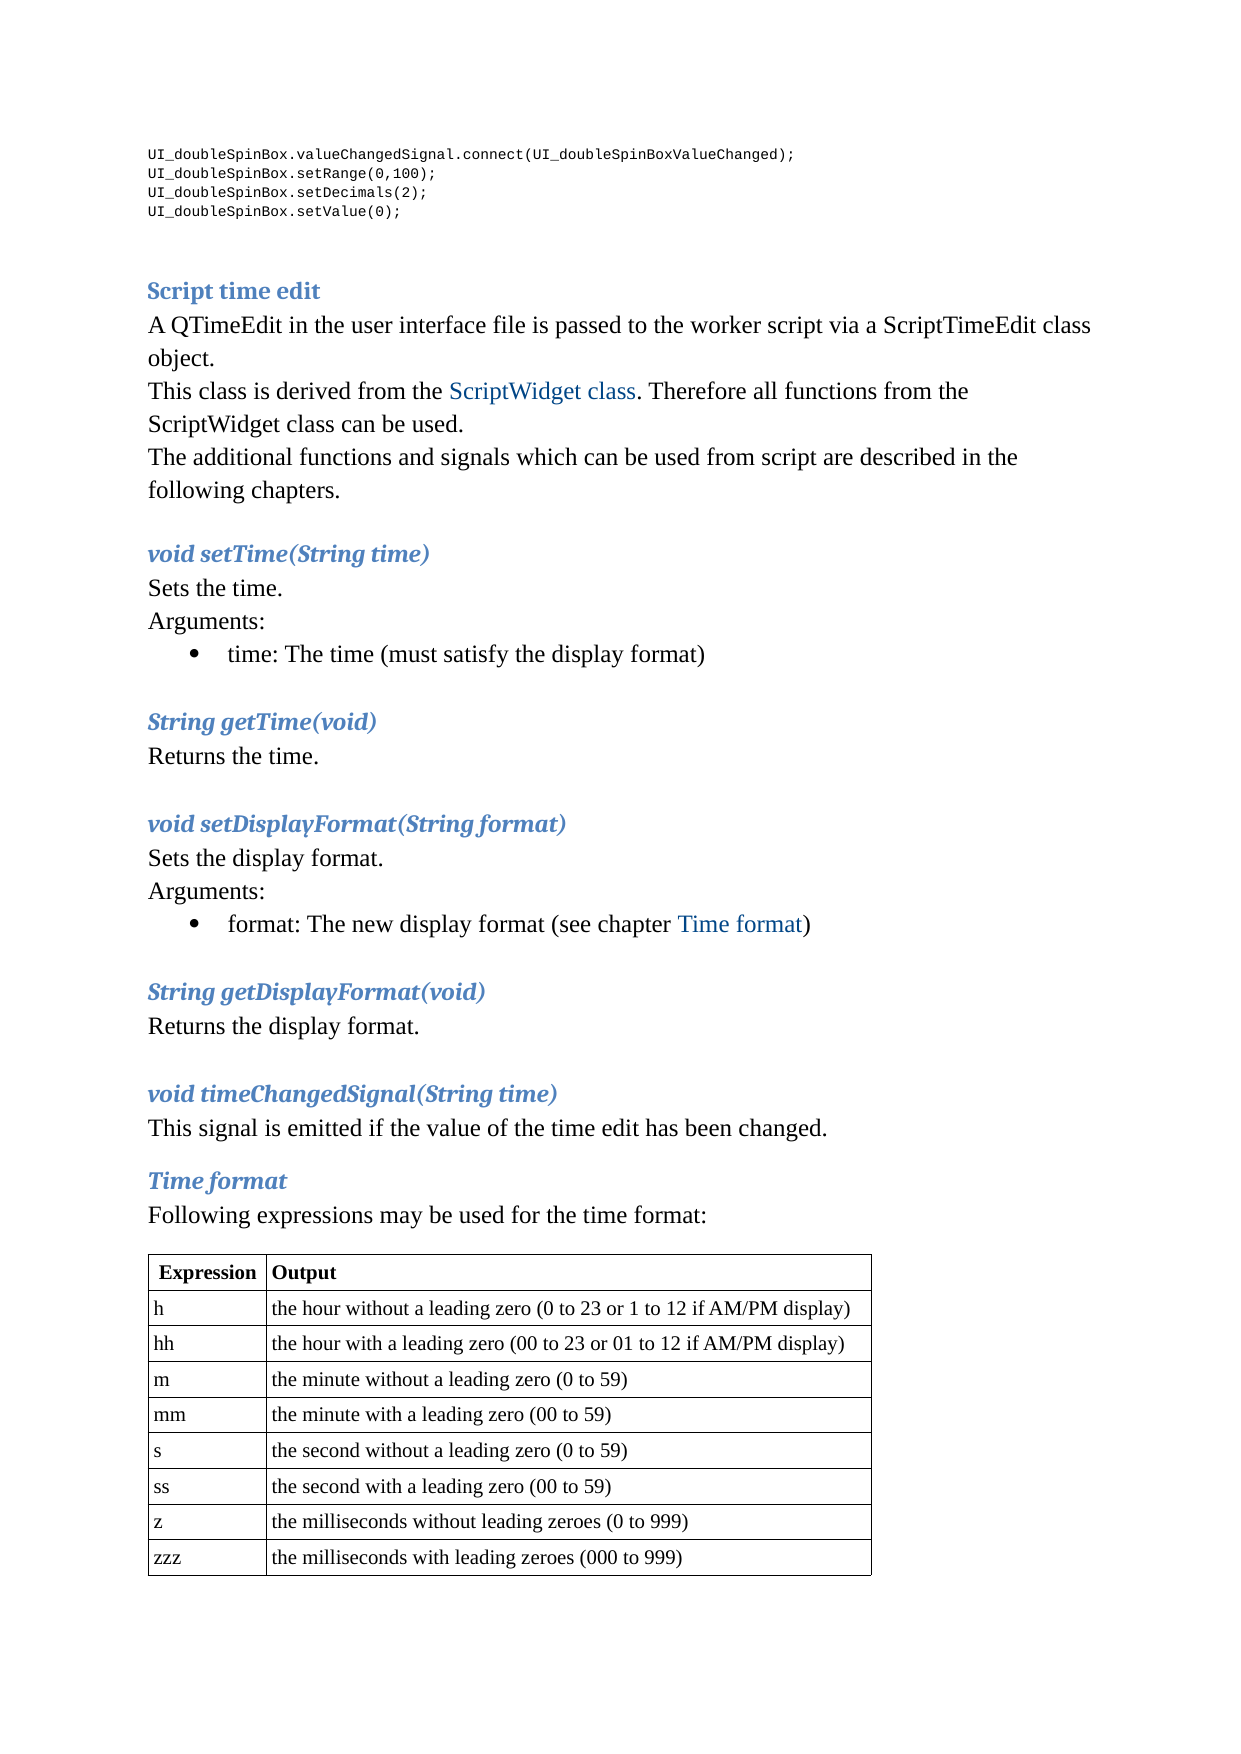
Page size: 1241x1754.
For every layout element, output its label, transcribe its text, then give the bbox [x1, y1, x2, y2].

table_cell the minute with a leading zero (00 to 59) [267, 1398, 871, 1432]
table_cell the milliseconds with leading zeroes (000 to 999) [267, 1540, 871, 1575]
text Arguments: [148, 606, 1093, 635]
table_cell the milliseconds without leading zeroes (0 to 999) [267, 1505, 871, 1539]
text Arguments: [148, 876, 1093, 905]
list time: The time (must satisfy the display format) [190, 639, 1093, 668]
text This class is derived from the ScriptWidget class. Therefore all functions from the ScriptWidget class can be used. [148, 376, 1093, 438]
table_cell the second without a leading zero (0 to 59) [267, 1433, 871, 1468]
table_cell s [149, 1433, 266, 1468]
table_cell z [149, 1505, 266, 1539]
table_cell hh [149, 1326, 266, 1361]
subtitle String getDisplayFormat(void) [148, 978, 1093, 1007]
text Sets the time. [148, 573, 1093, 602]
subtitle void timeChangedSignal(String time) [148, 1080, 1093, 1109]
text Returns the time. [148, 741, 1093, 770]
table_cell zzz [149, 1540, 266, 1575]
subtitle Time format [148, 1167, 1093, 1196]
table_cell h [149, 1291, 266, 1325]
text Sets the display format. [148, 843, 1093, 872]
subtitle void setTime(String time) [148, 540, 1093, 569]
text UI_doubleSpinBox.valueChangedSignal.connect(UI_doubleSpinBoxValueChanged); [148, 148, 1093, 164]
table_cell the minute without a leading zero (0 to 59) [267, 1362, 871, 1397]
list format: The new display format (see chapter Time format) [190, 909, 1093, 938]
table_header Output [267, 1255, 871, 1290]
text UI_doubleSpinBox.setDecimals(2); [148, 186, 1093, 202]
subtitle void setDisplayFormat(String format) [148, 810, 1093, 839]
text UI_doubleSpinBox.setValue(0); [148, 204, 1093, 221]
table_cell ss [149, 1469, 266, 1503]
text A QTimeEdit in the user interface file is passed to the worker script via a ScriptTimeEdit class object. [148, 310, 1093, 372]
table_cell the hour with a leading zero (00 to 23 or 01 to 12 if AM/PM display) [267, 1326, 871, 1361]
table_cell m [149, 1362, 266, 1397]
text This signal is emitted if the value of the time edit has been changed. [148, 1113, 1093, 1142]
subtitle Script time edit [148, 277, 1093, 306]
table_cell mm [149, 1398, 266, 1432]
table_cell the hour without a leading zero (0 to 23 or 1 to 12 if AM/PM display) [267, 1291, 871, 1325]
table_cell the second with a leading zero (00 to 59) [267, 1469, 871, 1503]
table_header Expression [149, 1255, 266, 1290]
text The additional functions and signals which can be used from script are described in the following chapters. [148, 442, 1093, 504]
text UI_doubleSpinBox.setRange(0,100); [148, 167, 1093, 183]
subtitle String getTime(void) [148, 708, 1093, 737]
text Returns the display format. [148, 1011, 1093, 1040]
text Following expressions may be used for the time format: [148, 1200, 1093, 1229]
